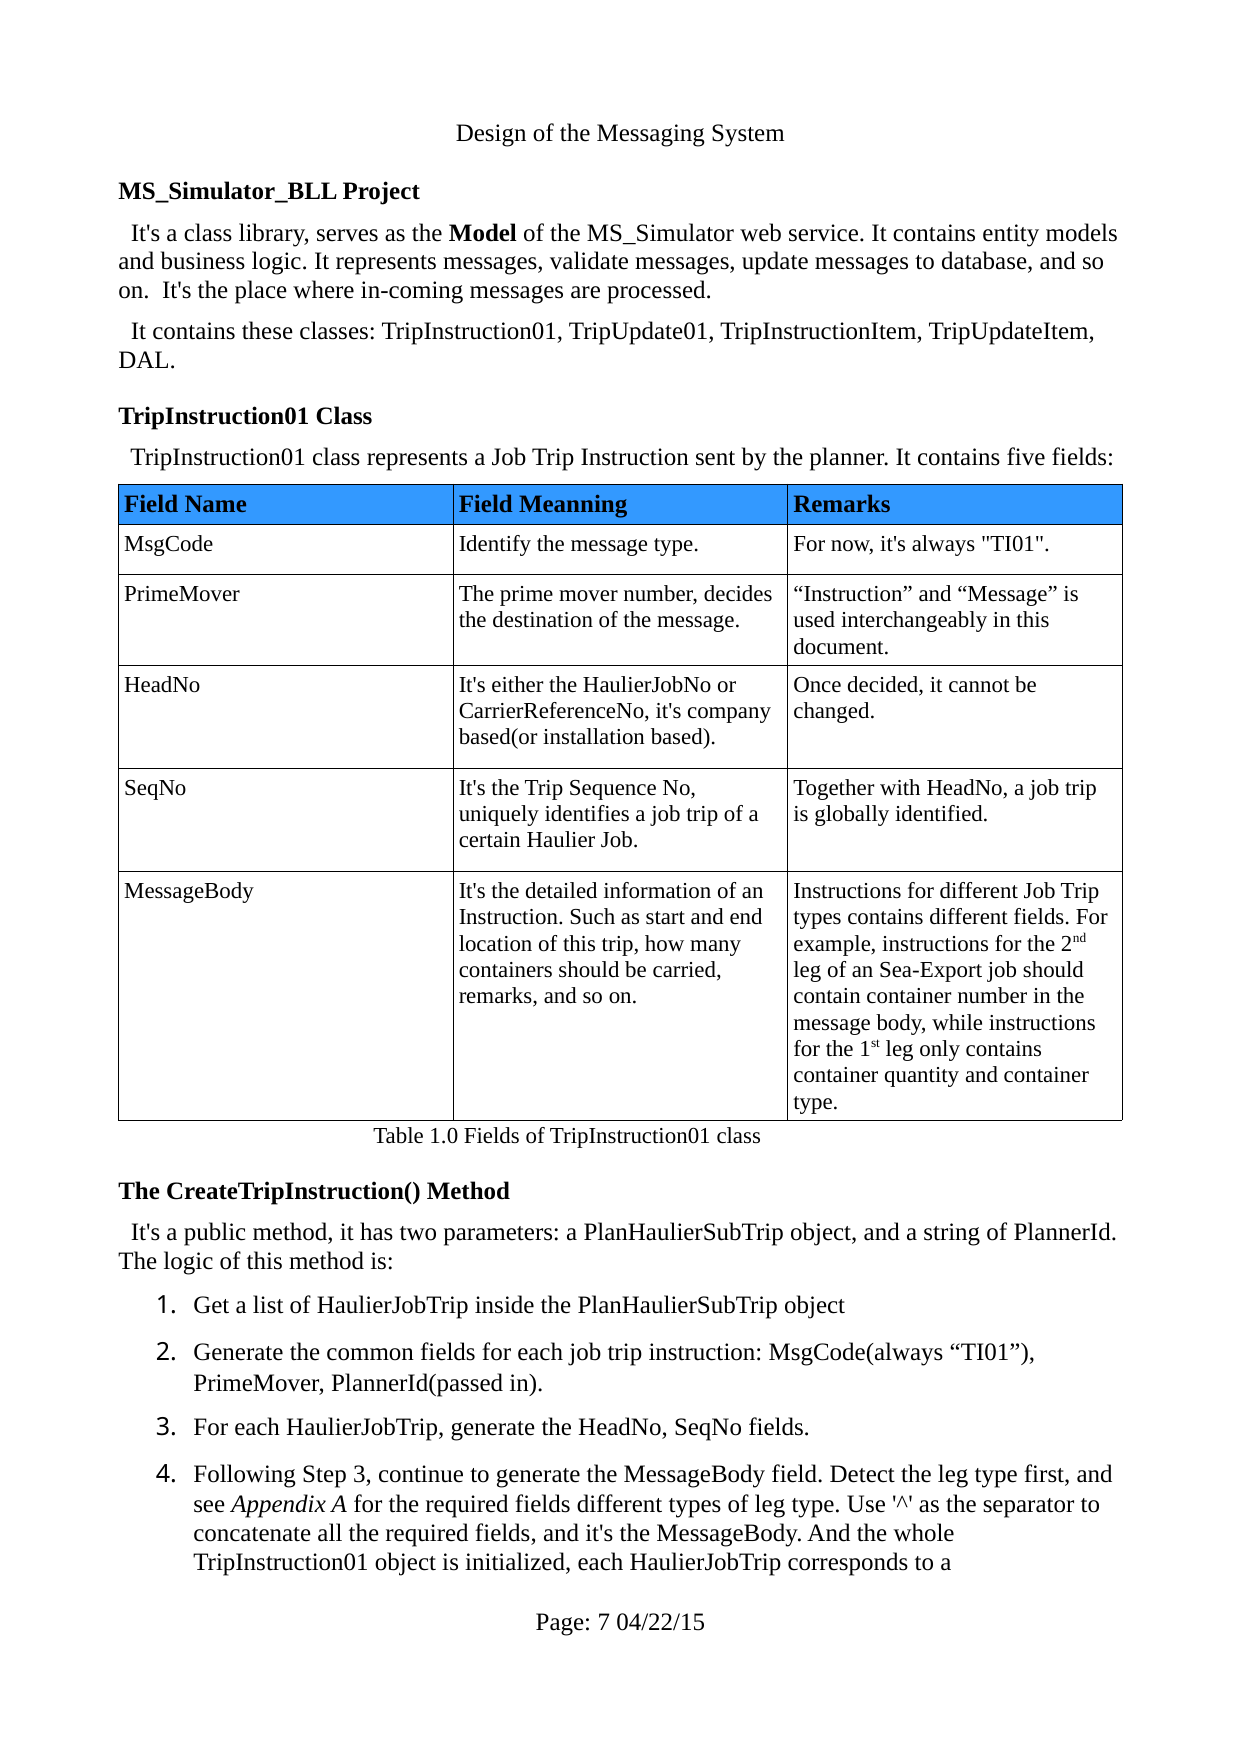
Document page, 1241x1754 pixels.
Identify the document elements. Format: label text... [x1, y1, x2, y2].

text TripInstruction01 class represents a Job Trip Instruction sent by the planner. It contains five fields: [118, 442, 1122, 471]
table_cell It's either the HaulierJobNo or CarrierReferenceNo, it's company based(or installation based). [454, 666, 787, 768]
list Following Step 3, continue to generate the MessageBody field. Detect the leg type first, and see Appendix A for the required fields different types of leg type. Use '^' as the separator to concatenate all the required fields, and it's the MessageBody. And the whole TripInstruction01 object is initialized, each HaulierJobTrip corresponds to a [156, 1455, 1122, 1576]
subtitle MS_Simulator_BLL Project [118, 176, 1122, 205]
text Table 1.0 Fields of TripInstruction01 class [118, 1121, 1122, 1149]
list Generate the common fields for each job trip instruction: MsgCode(always “TI01”), PrimeMover, PlannerId(passed in). [156, 1333, 1122, 1396]
subtitle TripInstruction01 Class [118, 401, 1122, 430]
table_cell MessageBody [119, 872, 453, 1120]
text It contains these classes: TripInstruction01, TripUpdate01, TripInstructionItem, TripUpdateItem, DAL. [118, 316, 1122, 374]
list Get a list of HaulierJobTrip inside the PlanHaulierSubTrip object [156, 1287, 1122, 1321]
text It's a public method, it has two parameters: a PlanHaulierSubTrip object, and a string of PlannerId. The logic of this method is: [118, 1217, 1122, 1274]
table_cell “Instruction” and “Message” is used interchangeably in this document. [788, 575, 1122, 665]
table_header Remarks [788, 485, 1122, 524]
table_cell PrimeMover [119, 575, 453, 665]
text It's a class library, serves as the Model of the MS_Simulator web service. It contains entity models and business logic. It represents messages, validate messages, update messages to database, and so on. It's the place where in-coming messages are processed. [118, 218, 1122, 304]
subtitle The CreateTripInstruction() Method [118, 1176, 1122, 1204]
table_cell Together with HeadNo, a job trip is globally identified. [788, 769, 1122, 871]
table_cell MsgCode [119, 525, 453, 574]
table_cell It's the Trip Sequence No, uniquely identifies a job trip of a certain Haulier Job. [454, 769, 787, 871]
table_cell It's the detailed information of an Instruction. Such as start and end location of this trip, how many containers should be carried, remarks, and so on. [454, 872, 787, 1120]
table_cell Identify the message type. [454, 525, 787, 574]
table_cell Instructions for different Job Trip types contains different fields. For example, instructions for the 2nd leg of an Sea-Export job should contain container number in the message body, while instructions for the 1st leg only contains container quantity and container type. [788, 872, 1122, 1120]
list For each HaulierJobTrip, generate the HeadNo, SeqNo fields. [156, 1409, 1122, 1443]
table_header Field Meanning [454, 485, 787, 524]
table_cell SeqNo [119, 769, 453, 871]
table_cell Once decided, it cannot be changed. [788, 666, 1122, 768]
table_header Field Name [119, 485, 453, 524]
table_cell For now, it's always "TI01". [788, 525, 1122, 574]
table_cell HeadNo [119, 666, 453, 768]
table_cell The prime mover number, decides the destination of the message. [454, 575, 787, 665]
